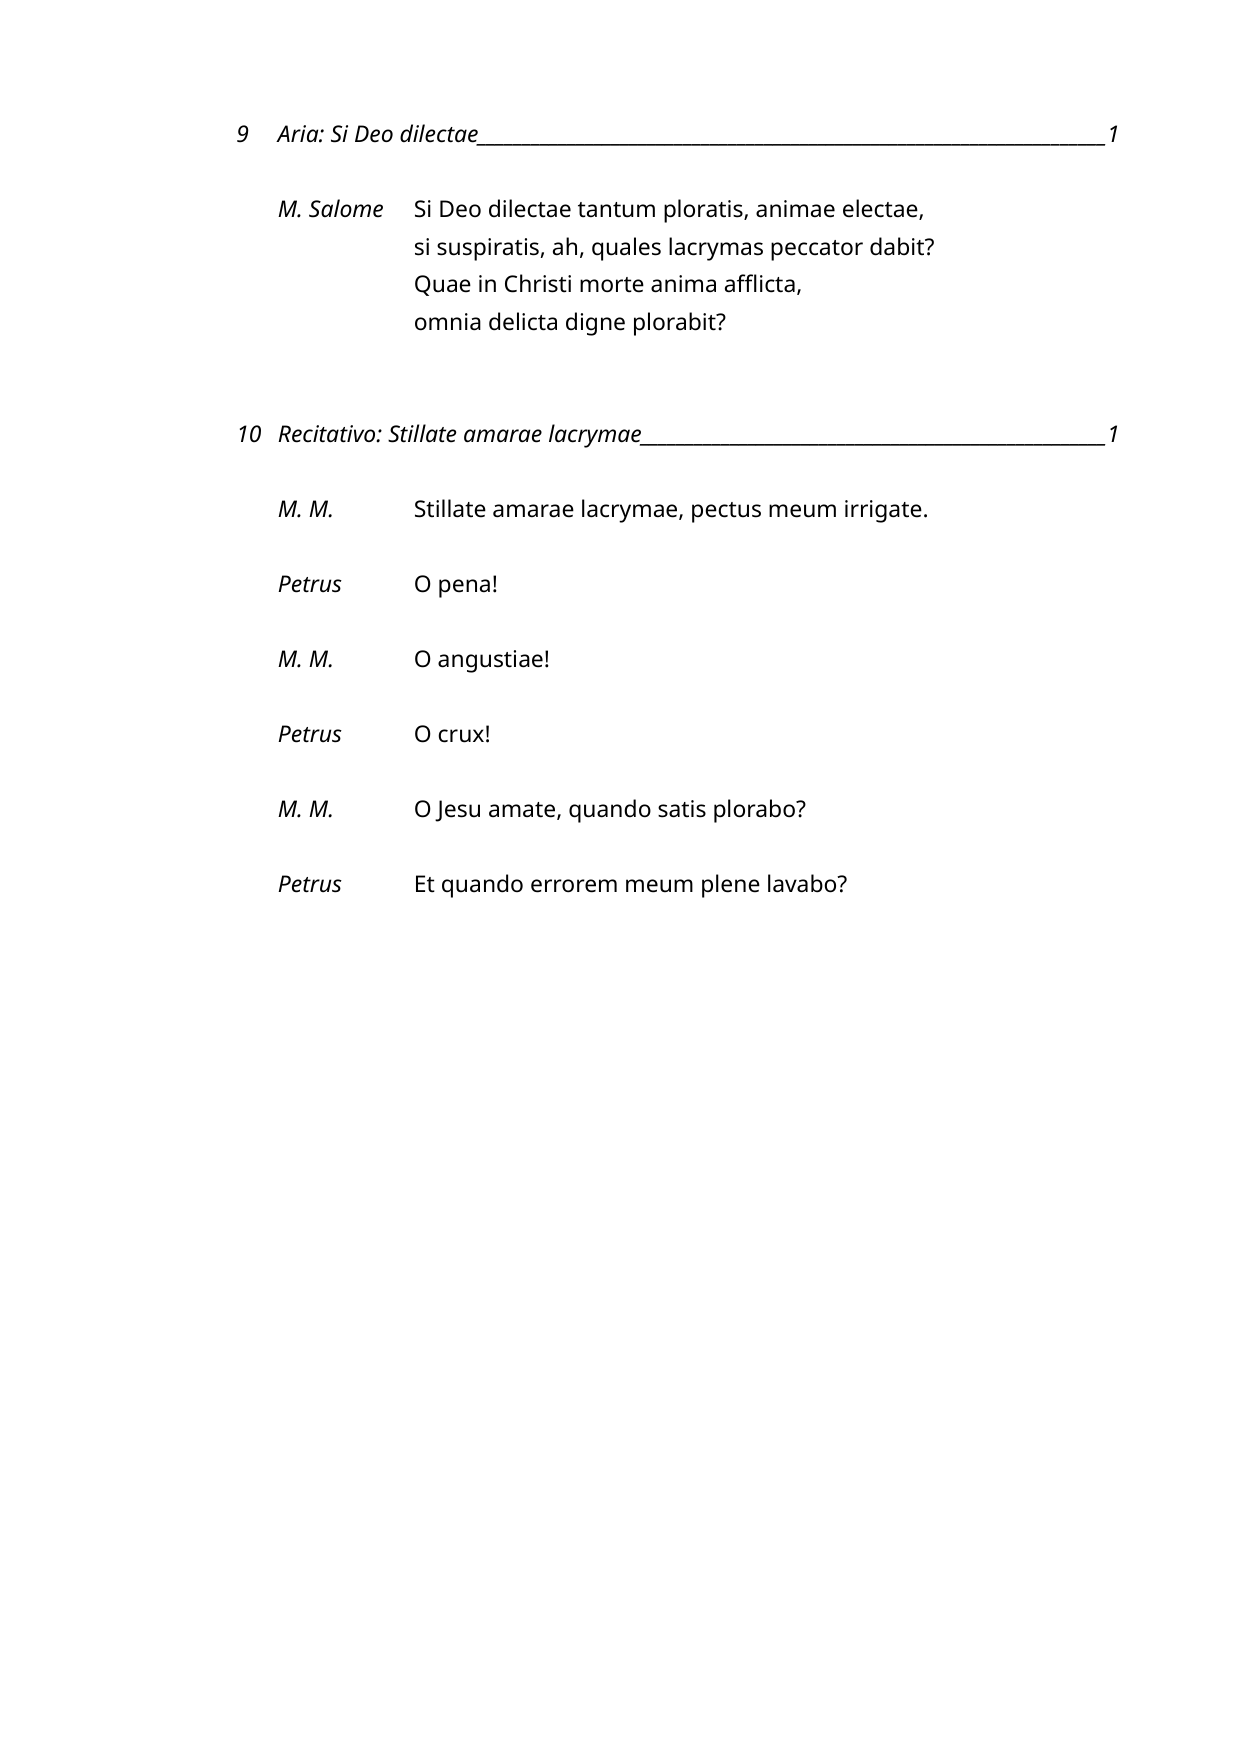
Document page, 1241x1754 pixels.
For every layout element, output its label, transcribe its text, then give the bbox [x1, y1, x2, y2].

text 9 Aria: Si Deo dilectae 1 M. Salome Si Deo dilectae tantum ploratis, animae electae, si suspiratis, ah, quales lacrymas peccator dabit? Quae in Christi morte anima afflicta, omnia delicta digne plorabit? [236, 118, 1122, 337]
text 10 Recitativo: Stillate amarae lacrymae 1 M. M. Stillate amarae lacrymae, pectus meum irrigate. Petrus O pena! M. M. O angustiae! Petrus O crux! M. M. O Jesu amate, quando satis plorabo? Petrus Et quando errorem meum plene lavabo? [236, 418, 1122, 899]
